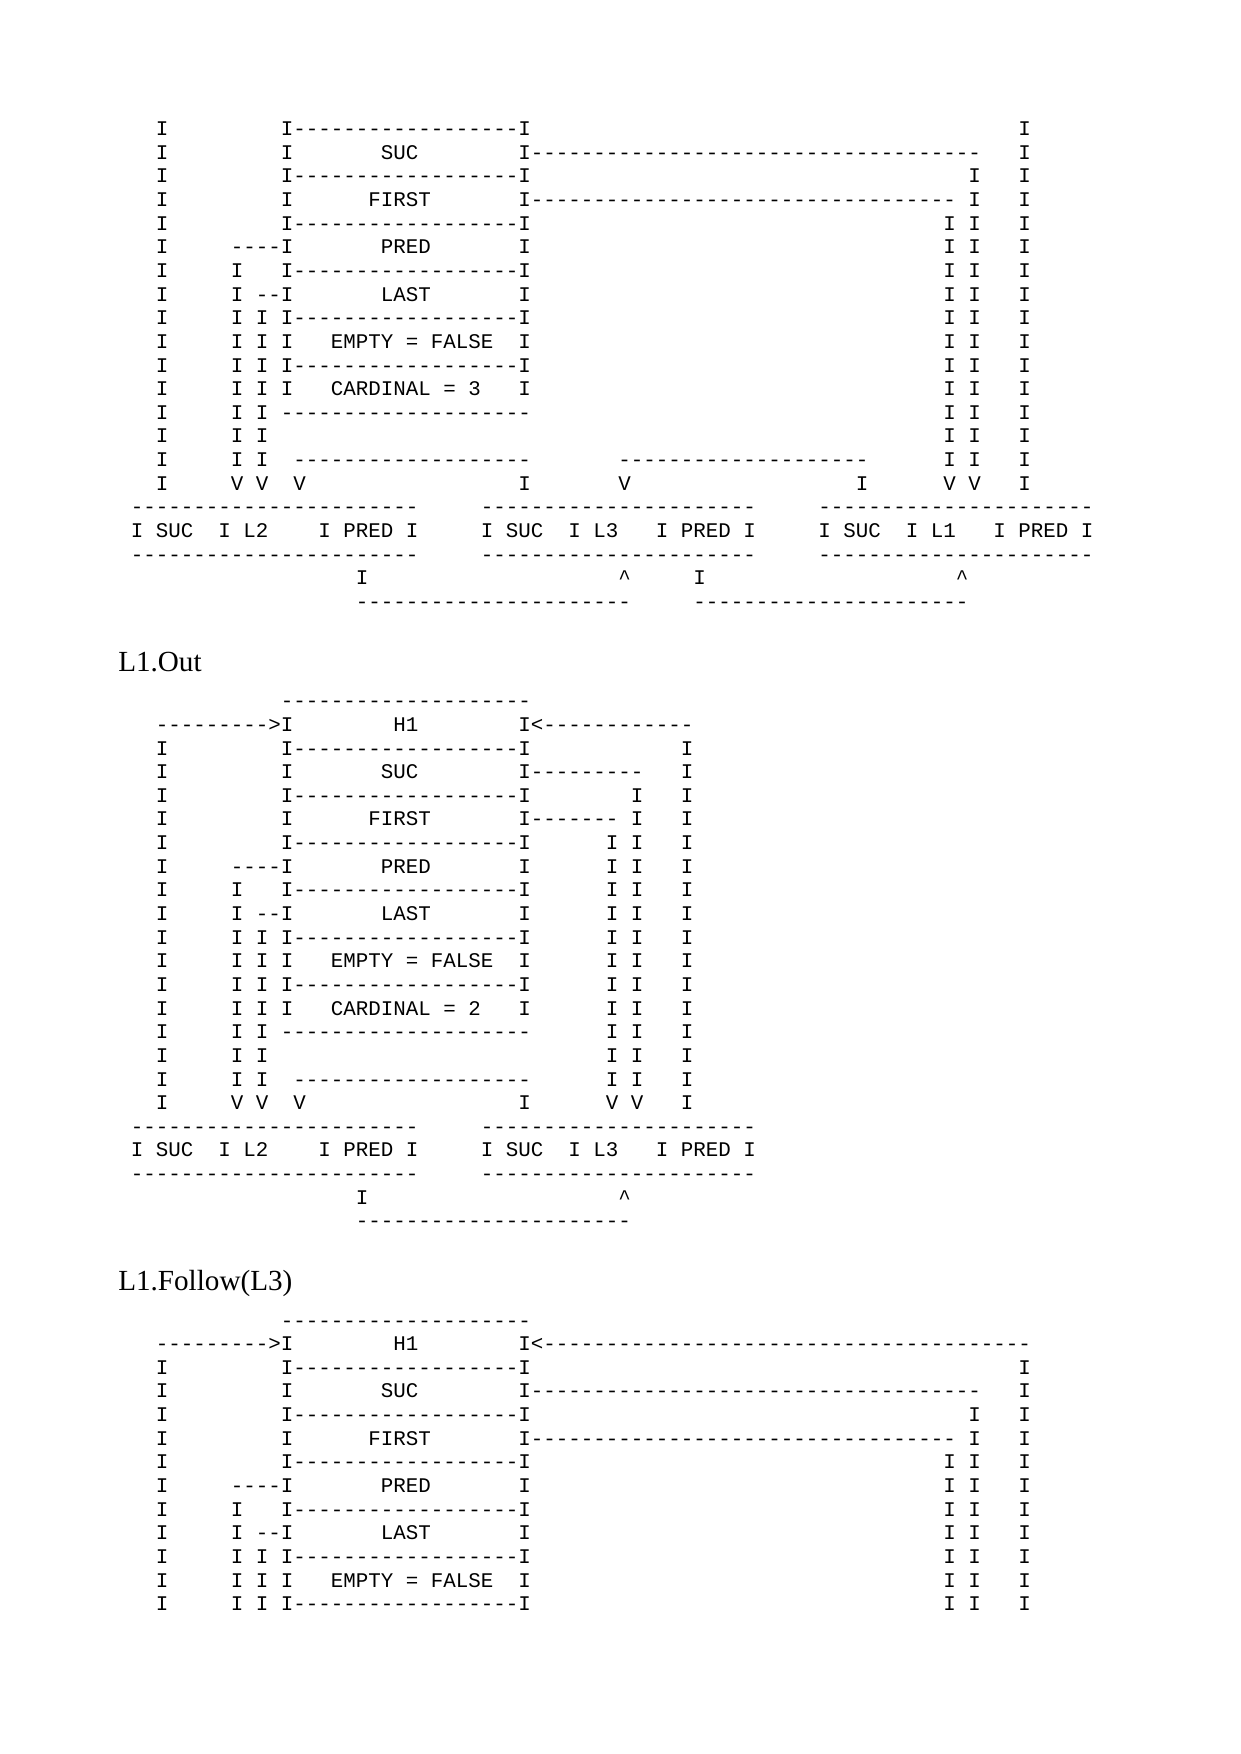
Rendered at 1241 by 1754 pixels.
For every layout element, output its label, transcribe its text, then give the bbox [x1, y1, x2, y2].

text -------------------- [118, 1309, 1122, 1333]
text I I FIRST I---------------------------------- I I [118, 1428, 1122, 1451]
text I I I------------------I I I I [118, 1499, 1122, 1522]
text I I I I------------------I I I I [118, 354, 1122, 378]
text I I I I EMPTY = FALSE I I I I [118, 331, 1122, 354]
text I ^ I ^ [118, 567, 1122, 591]
text I I I I------------------I I I I [118, 974, 1122, 998]
text I I --I LAST I I I I [118, 1522, 1122, 1546]
text I I------------------I I I I [118, 213, 1122, 236]
text I I I I CARDINAL = 3 I I I I [118, 378, 1122, 402]
text I I------------------I I I I [118, 832, 1122, 856]
text I I I ------------------- I I I [118, 1068, 1122, 1092]
text I I------------------I I I [118, 1404, 1122, 1428]
text ---------------------- ---------------------- [118, 591, 1122, 615]
text I I --I LAST I I I I [118, 284, 1122, 307]
text --------->I H1 I<--------------------------------------- [118, 1333, 1122, 1357]
text ----------------------- ---------------------- ---------------------- [118, 544, 1122, 567]
text I ----I PRED I I I I [118, 1475, 1122, 1499]
text I I------------------I I I I [118, 1451, 1122, 1475]
text I I FIRST I------- I I [118, 808, 1122, 832]
text L1.Follow(L3) [118, 1263, 1122, 1297]
text ----------------------- ---------------------- [118, 1163, 1122, 1187]
text I I------------------I I I [118, 785, 1122, 808]
text I I I I------------------I I I I [118, 1593, 1122, 1617]
text L1.Out [118, 644, 1122, 678]
text I I I I EMPTY = FALSE I I I I [118, 950, 1122, 974]
text I ----I PRED I I I I [118, 236, 1122, 260]
text I SUC I L2 I PRED I I SUC I L3 I PRED I [118, 1139, 1122, 1163]
text I V V V I V I V V I [118, 473, 1122, 496]
text -------------------- [118, 690, 1122, 714]
text I I------------------I I I [118, 165, 1122, 189]
text I ----I PRED I I I I [118, 856, 1122, 879]
text I I FIRST I---------------------------------- I I [118, 189, 1122, 213]
text I I I I I I [118, 426, 1122, 449]
text I I I -------------------- I I I [118, 1021, 1122, 1045]
text ----------------------- ---------------------- [118, 1116, 1122, 1139]
text I I------------------I I [118, 737, 1122, 761]
text I SUC I L2 I PRED I I SUC I L3 I PRED I I SUC I L1 I PRED I [118, 520, 1122, 544]
text I I I ------------------- -------------------- I I I [118, 449, 1122, 473]
text I I SUC I--------- I [118, 761, 1122, 785]
text I V V V I V V I [118, 1092, 1122, 1116]
text I ^ [118, 1187, 1122, 1210]
text I I I I------------------I I I I [118, 1546, 1122, 1570]
text I I------------------I I [118, 1357, 1122, 1381]
text I I I------------------I I I I [118, 260, 1122, 284]
text I I------------------I I [118, 118, 1122, 142]
text ---------------------- [118, 1210, 1122, 1234]
text I I I I CARDINAL = 2 I I I I [118, 998, 1122, 1021]
text I I I I EMPTY = FALSE I I I I [118, 1570, 1122, 1593]
text I I --I LAST I I I I [118, 903, 1122, 927]
text I I I -------------------- I I I [118, 402, 1122, 426]
text I I SUC I------------------------------------ I [118, 1381, 1122, 1404]
text ----------------------- ---------------------- ---------------------- [118, 496, 1122, 520]
text I I I I------------------I I I I [118, 307, 1122, 331]
text I I SUC I------------------------------------ I [118, 142, 1122, 165]
text I I I------------------I I I I [118, 879, 1122, 903]
text I I I I I I [118, 1045, 1122, 1068]
text --------->I H1 I<------------ [118, 714, 1122, 737]
text I I I I------------------I I I I [118, 927, 1122, 950]
